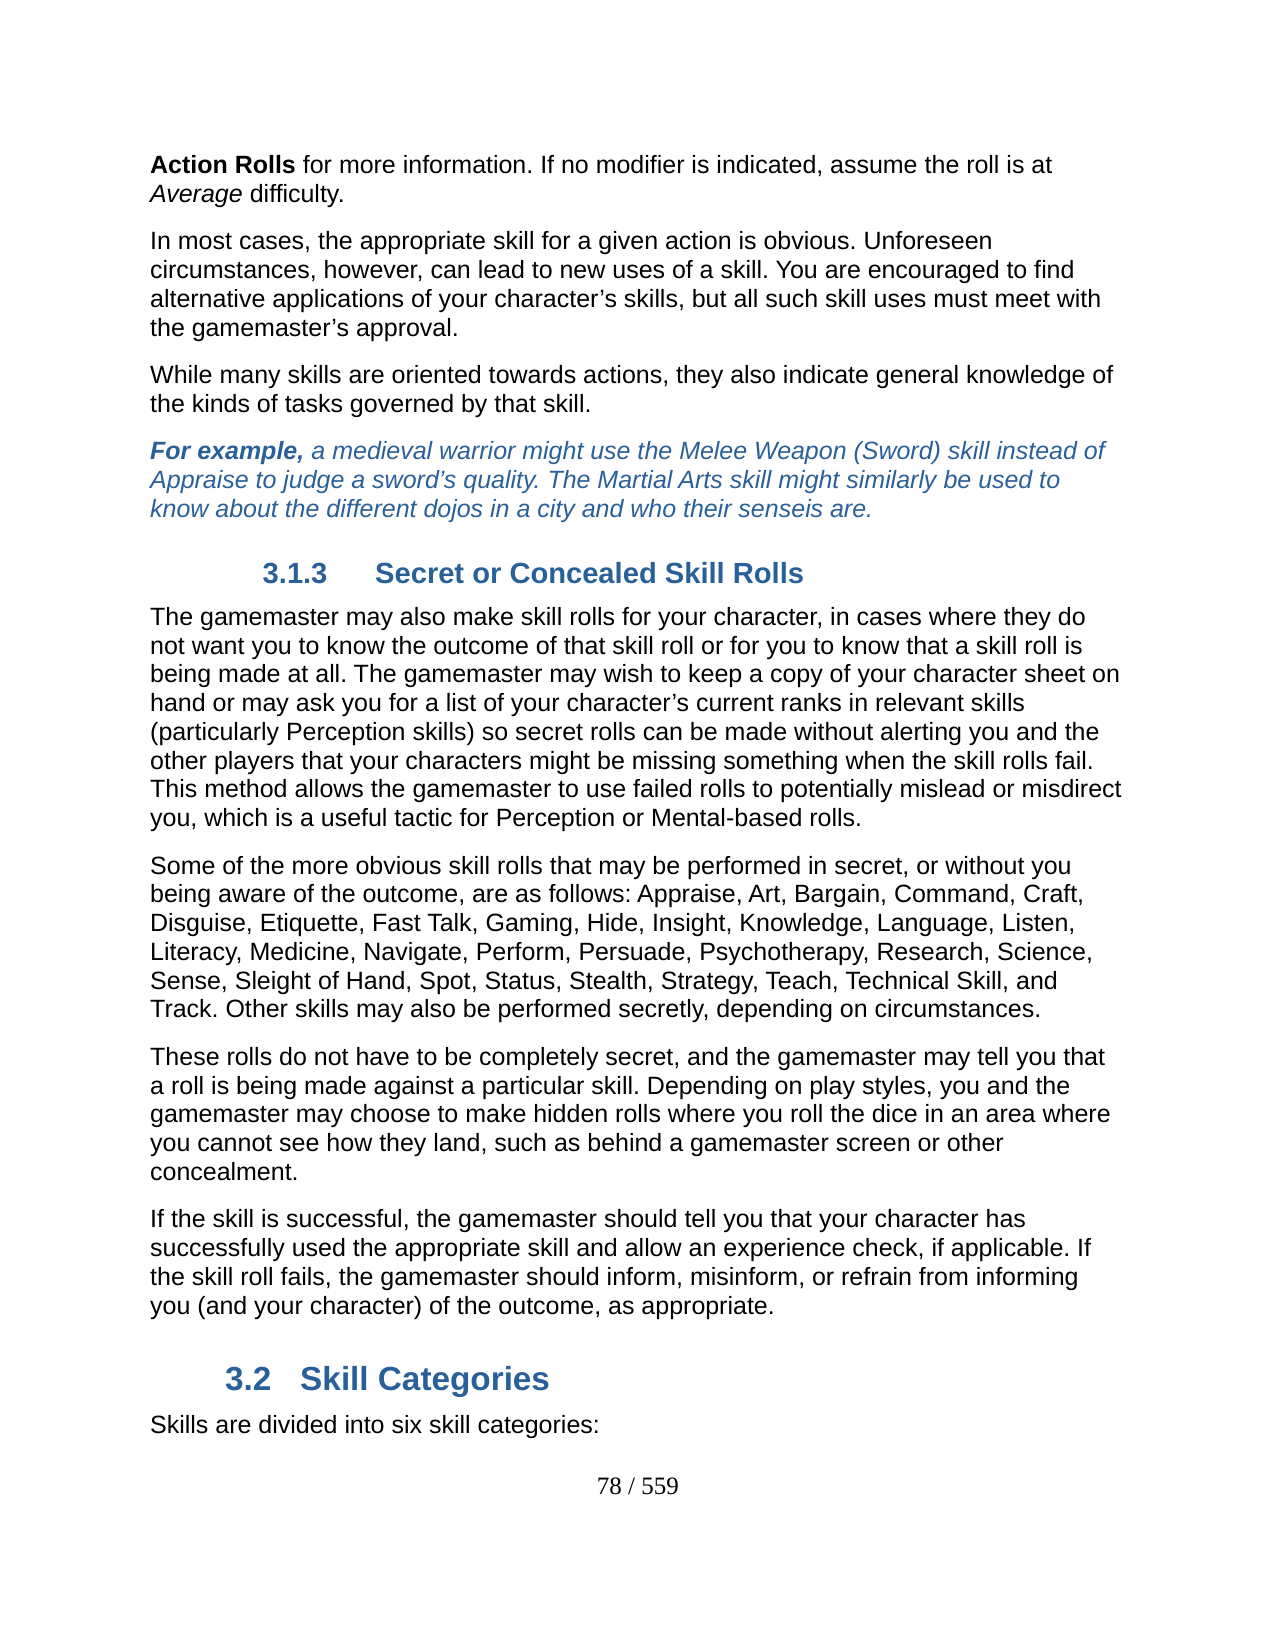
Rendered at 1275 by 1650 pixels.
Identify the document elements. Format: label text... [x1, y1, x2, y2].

text These rolls do not have to be completely secret, and the gamemaster may tell you that a roll is being made against a particular skill. Depending on play styles, you and the gamemaster may choose to make hidden rolls where you roll the dice in an area where you cannot see how they land, such as behind a gamemaster screen or other concealment. [150, 1042, 1125, 1186]
text Action Rolls for more information. If no modifier is indicated, assume the roll is at Average difficulty. [150, 150, 1125, 207]
subtitle Secret or Concealed Skill Rolls [262, 556, 1125, 589]
subtitle Skill Categories [225, 1359, 1125, 1397]
text The gamemaster may also make skill rolls for your character, in cases where they do not want you to know the outcome of that skill roll or for you to know that a skill roll is being made at all. The gamemaster may wish to keep a copy of your character sheet on hand or may ask you for a list of your character’s current ranks in relevant skills (particularly Perception skills) so secret rolls can be made without alerting you and the other players that your characters might be missing something when the skill rolls fail. This method allows the gamemaster to use failed rolls to potentially mislead or misdirect you, which is a useful tactic for Perception or Mental-based rolls. [150, 602, 1125, 832]
text Skills are divided into six skill categories: [150, 1410, 1125, 1439]
text While many skills are oriented towards actions, they also indicate general knowledge of the kinds of tasks governed by that skill. [150, 360, 1125, 417]
text For example, a medieval warrior might use the Melee Weapon (Sword) skill instead of Appraise to judge a sword’s quality. The Martial Arts skill might similarly be used to know about the different dojos in a city and who their senseis are. [150, 436, 1125, 522]
text In most cases, the appropriate skill for a given action is obvious. Unforeseen circumstances, however, can lead to new uses of a skill. You are encouraged to find alternative applications of your character’s skills, but all such skill uses must meet with the gamemaster’s approval. [150, 226, 1125, 341]
text If the skill is successful, the gamemaster should tell you that your character has successfully used the appropriate skill and allow an experience check, if applicable. If the skill roll fails, the gamemaster should inform, misinform, or refrain from informing you (and your character) of the outcome, as appropriate. [150, 1204, 1125, 1319]
text Some of the more obvious skill rolls that may be performed in secret, or without you being aware of the outcome, are as follows: Appraise, Art, Bargain, Command, Craft, Disguise, Etiquette, Fast Talk, Gaming, Hide, Insight, Knowledge, Language, Listen, Literacy, Medicine, Navigate, Perform, Persuade, Psychotherapy, Research, Science, Sense, Sleight of Hand, Spot, Status, Stealth, Strategy, Teach, Technical Skill, and Track. Other skills may also be performed secretly, depending on circumstances. [150, 851, 1125, 1023]
